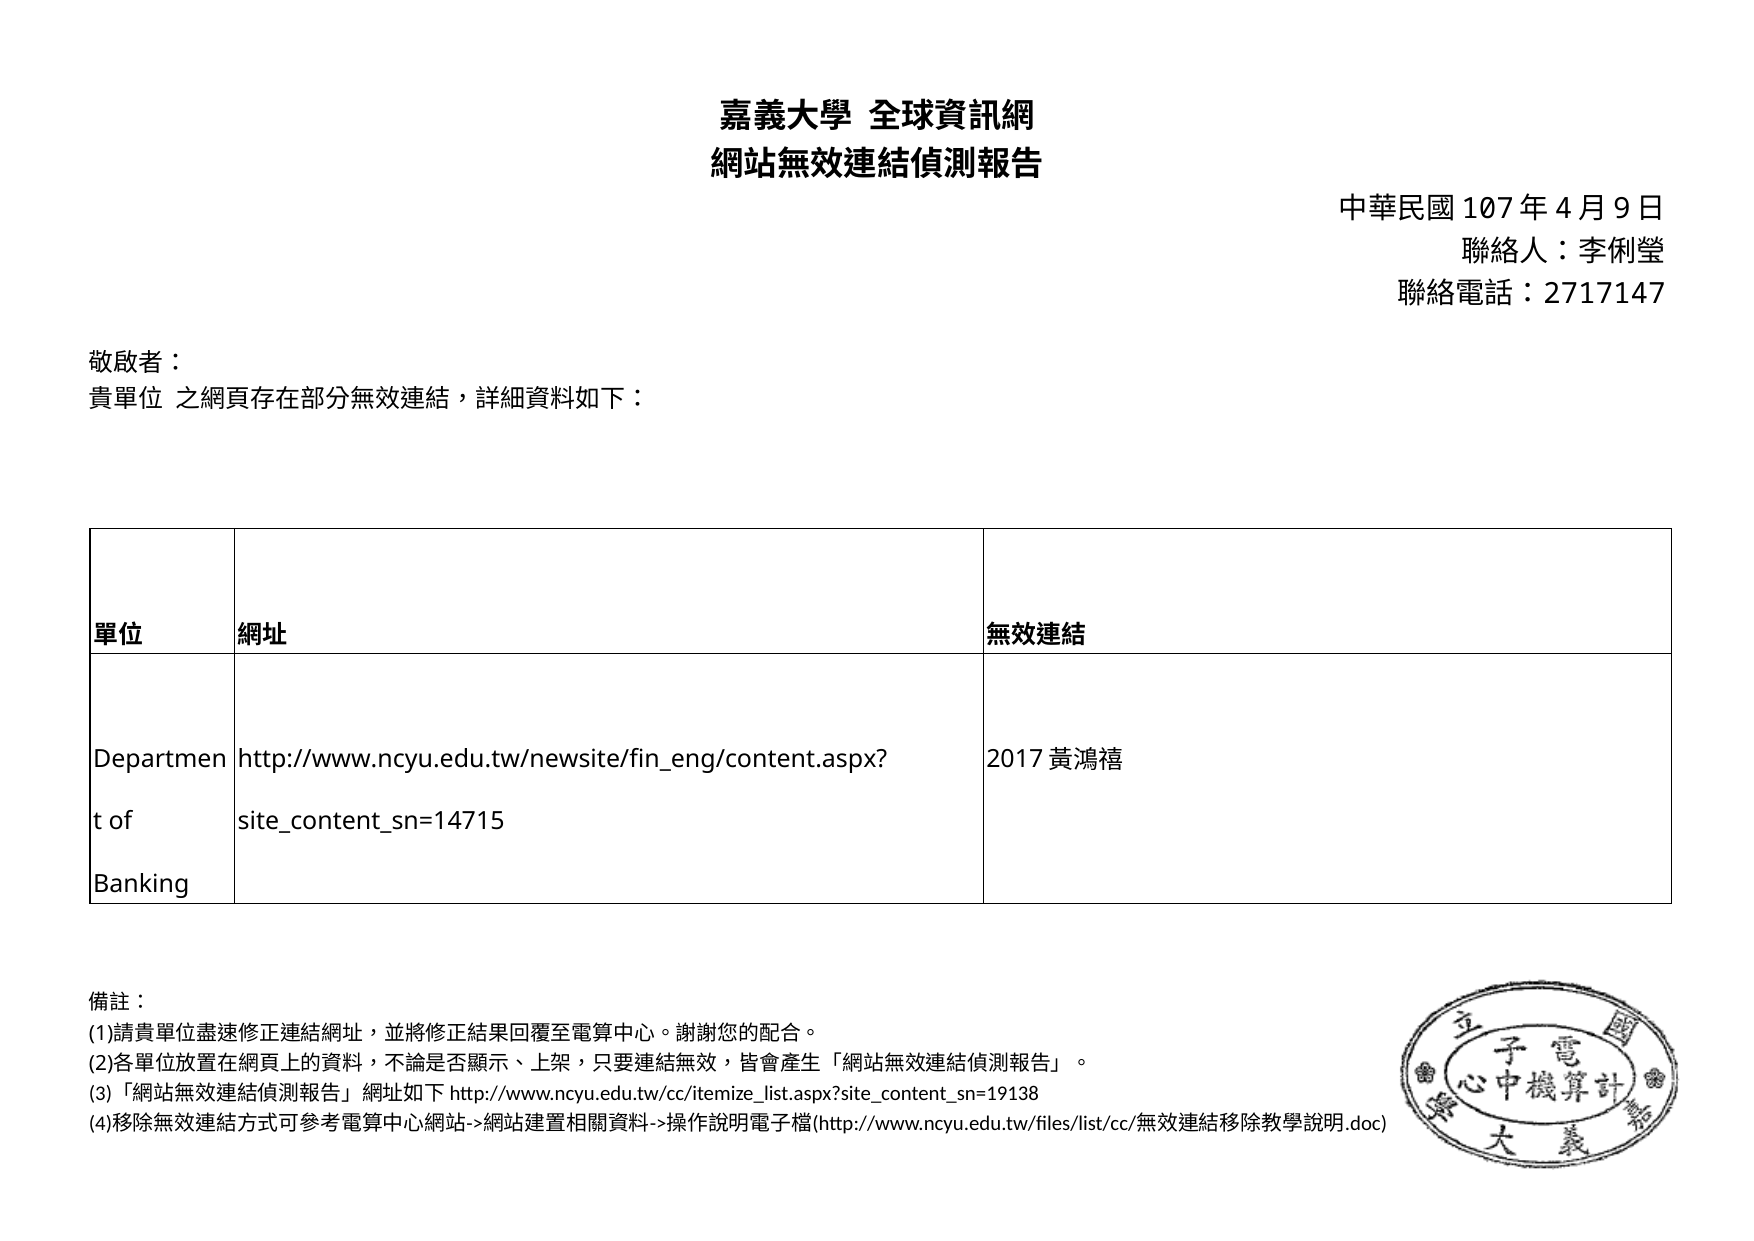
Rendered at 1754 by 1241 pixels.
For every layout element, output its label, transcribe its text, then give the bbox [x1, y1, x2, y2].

table_cell Department of Banking [91, 654, 234, 903]
table_header 網址 [235, 529, 983, 653]
table_cell http://www.ncyu.edu.tw/newsite/fin_eng/content.aspx?site_content_sn=14715 [235, 654, 983, 903]
table_header 無效連結 [984, 529, 1671, 653]
table_header 單位 [91, 529, 234, 653]
table_cell 2017黃鴻禧 [984, 654, 1671, 903]
